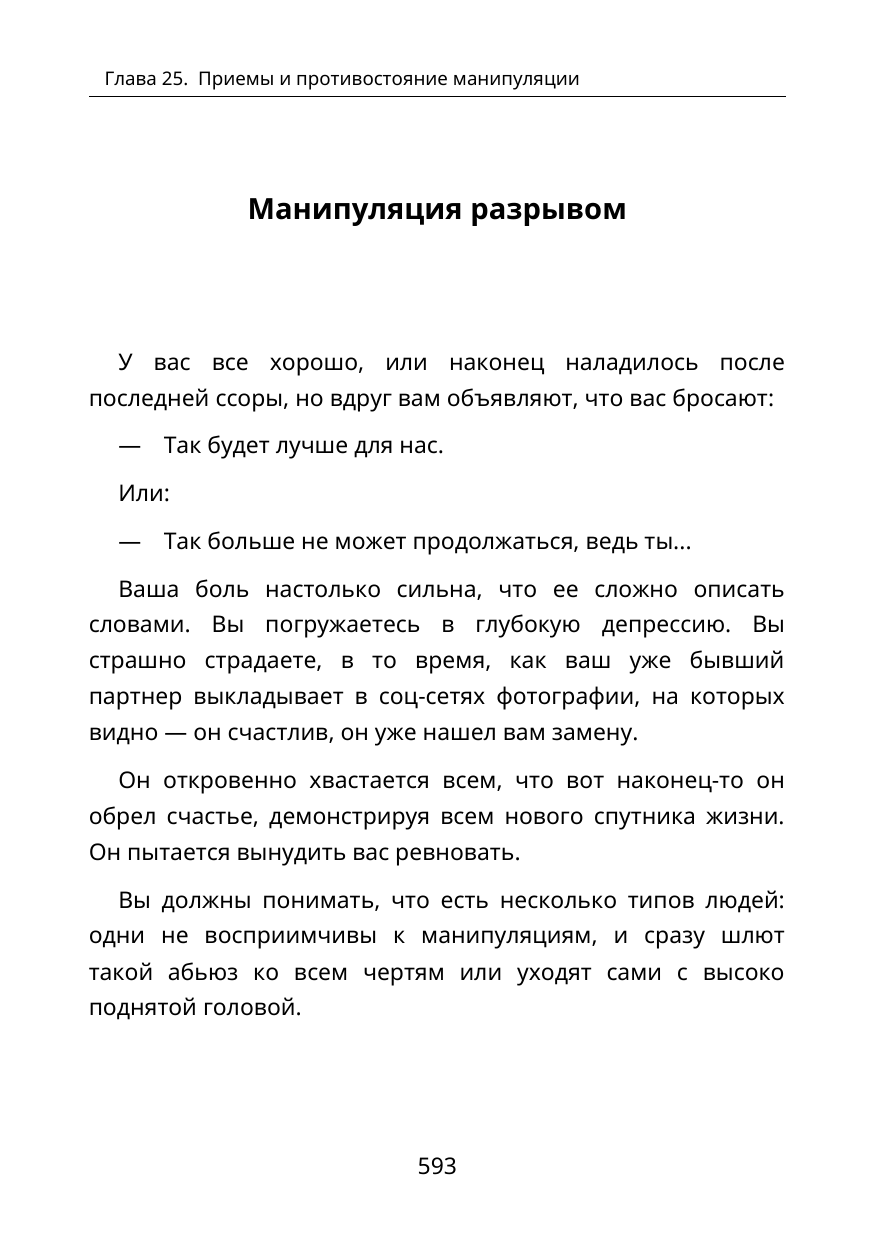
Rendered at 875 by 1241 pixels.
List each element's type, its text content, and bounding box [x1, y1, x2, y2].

text Вы должны понимать, что есть несколько типов людей: одни не восприимчивы к манипуляциям, и сразу шлют такой абьюз ко всем чертям или уходят сами с высоко поднятой головой. [88, 883, 786, 1023]
list Так будет лучше для нас. [88, 429, 786, 461]
list Так больше не может продолжаться, ведь ты... [88, 525, 786, 556]
text Ваша боль настолько сильна, что ее сложно описать словами. Вы погружаетесь в глубокую депрессию. Вы страшно страдаете, в то время, как ваш уже бывший партнер выкладывает в соц-сетях фотографии, на которых видно — он счастлив, он уже нашел вам замену. [88, 572, 786, 747]
text Он откровенно хвастается всем, что вот наконец-то он обрел счастье, демонстрируя всем нового спутника жизни. Он пытается вынудить вас ревновать. [88, 764, 786, 867]
subtitle Манипуляция разрывом [88, 185, 786, 228]
text Или: [88, 477, 786, 508]
text У вас все хорошо, или наконец наладилось после последней ссоры, но вдруг вам объявляют, что вас бросают: [88, 346, 786, 413]
